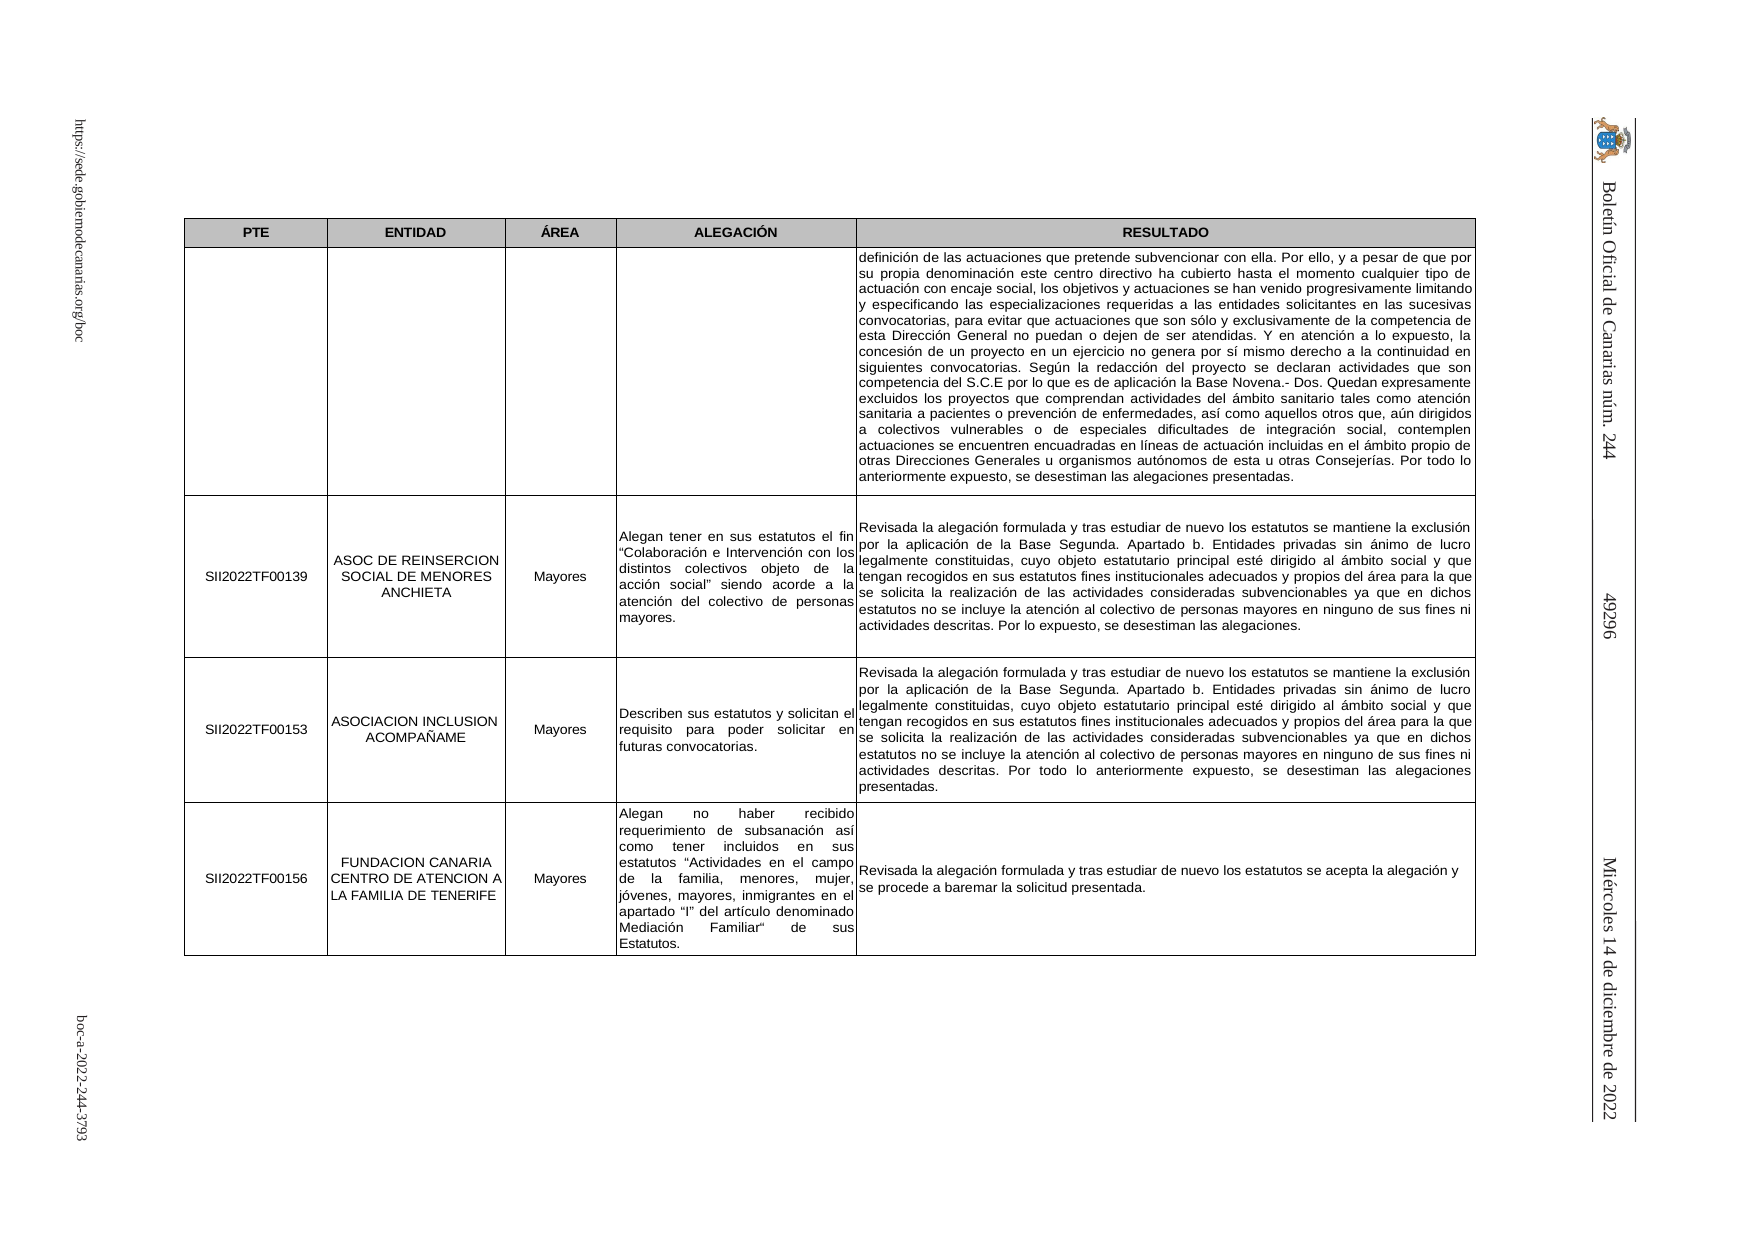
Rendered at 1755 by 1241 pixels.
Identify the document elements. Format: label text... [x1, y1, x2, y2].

table_header RESULTADO [857, 219, 1475, 247]
table_header ÁREA [506, 219, 616, 247]
table_cell ASOCIACION INCLUSION ACOMPAÑAME [328, 658, 505, 802]
table_cell Mayores [506, 496, 616, 657]
table_cell [185, 248, 327, 495]
text https://sede.gobiernodecanarias.org/boc [72, 119, 89, 352]
table_cell Revisada la alegación formulada y tras estudiar de nuevo los estatutos se mantiene la exclusión por la aplicación de la Base Segunda. Apartado b. Entidades privadas sin ánimo de lucro legalmente constituidas, cuyo objeto estatutario principal esté dirigido al ámbito social y que tengan recogidos en sus estatutos fines institucionales adecuados y propios del área para la que se solicita la realización de las actividades consideradas subvencionables ya que en dichos estatutos no se incluye la atención al colectivo de personas mayores en ninguno de sus fines ni actividades descritas. Por todo lo anteriormente expuesto, se desestiman las alegaciones presentadas. [857, 658, 1475, 802]
table_cell Mayores [506, 658, 616, 802]
table_cell Mayores [506, 803, 616, 955]
table_cell FUNDACION CANARIA CENTRO DE ATENCION A LA FAMILIA DE TENERIFE [328, 803, 505, 955]
table_cell [328, 248, 505, 495]
table_cell Alegan no haber recibido requerimiento de subsanación así como tener incluidos en sus estatutos “Actividades en el campo de la familia, menores, mujer, jóvenes, mayores, inmigrantes en el apartado “I” del artículo denominado Mediación Familiar“ de sus Estatutos. [617, 803, 856, 955]
table_cell Alegan tener en sus estatutos el fin “Colaboración e Intervención con los distintos colectivos objeto de la acción social” siendo acorde a la atención del colectivo de personas mayores. [617, 496, 856, 657]
table_header ALEGACIÓN [617, 219, 856, 247]
table_cell SII2022TF00153 [185, 658, 327, 802]
table_cell Revisada la alegación formulada y tras estudiar de nuevo los estatutos se mantiene la exclusión por la aplicación de la Base Segunda. Apartado b. Entidades privadas sin ánimo de lucro legalmente constituidas, cuyo objeto estatutario principal esté dirigido al ámbito social y que tengan recogidos en sus estatutos fines institucionales adecuados y propios del área para la que se solicita la realización de las actividades consideradas subvencionables ya que en dichos estatutos no se incluye la atención al colectivo de personas mayores en ninguno de sus fines ni actividades descritas. Por lo expuesto, se desestiman las alegaciones. [857, 496, 1475, 657]
table_cell SII2022TF00156 [185, 803, 327, 955]
table_cell SII2022TF00139 [185, 496, 327, 657]
text Miércoles 14 de diciembre de 2022 [1600, 857, 1621, 1124]
text Boletín Oficial de Canarias núm. 244 [1599, 181, 1621, 462]
table_cell Revisada la alegación formulada y tras estudiar de nuevo los estatutos se acepta la alegación y se procede a baremar la solicitud presentada. [857, 803, 1475, 955]
table_cell ASOC DE REINSERCION SOCIAL DE MENORES ANCHIETA [328, 496, 505, 657]
table_header PTE [185, 219, 327, 247]
table_cell Describen sus estatutos y solicitan el requisito para poder solicitar en futuras convocatorias. [617, 658, 856, 802]
table_header ENTIDAD [328, 219, 505, 247]
table_cell [506, 248, 616, 495]
text 49296 [1600, 593, 1621, 642]
table_cell [617, 248, 856, 495]
text boc-a-2022-244-3793 [74, 1016, 91, 1145]
table_cell definición de las actuaciones que pretende subvencionar con ella. Por ello, y a pesar de que por su propia denominación este centro directivo ha cubierto hasta el momento cualquier tipo de actuación con encaje social, los objetivos y actuaciones se han venido progresivamente limitando y especificando las especializaciones requeridas a las entidades solicitantes en las sucesivas convocatorias, para evitar que actuaciones que son sólo y exclusivamente de la competencia de esta Dirección General no puedan o dejen de ser atendidas. Y en atención a lo expuesto, la concesión de un proyecto en un ejercicio no genera por sí mismo derecho a la continuidad en siguientes convocatorias. Según la redacción del proyecto se declaran actividades que son competencia del S.C.E por lo que es de aplicación la Base Novena.- Dos. Quedan expresamente excluidos los proyectos que comprendan actividades del ámbito sanitario tales como atención sanitaria a pacientes o prevención de enfermedades, así como aquellos otros que, aún dirigidos a colectivos vulnerables o de especiales dificultades de integración social, contemplen actuaciones se encuentren encuadradas en líneas de actuación incluidas en el ámbito propio de otras Direcciones Generales u organismos autónomos de esta u otras Consejerías. Por todo lo anteriormente expuesto, se desestiman las alegaciones presentadas. [857, 248, 1475, 495]
